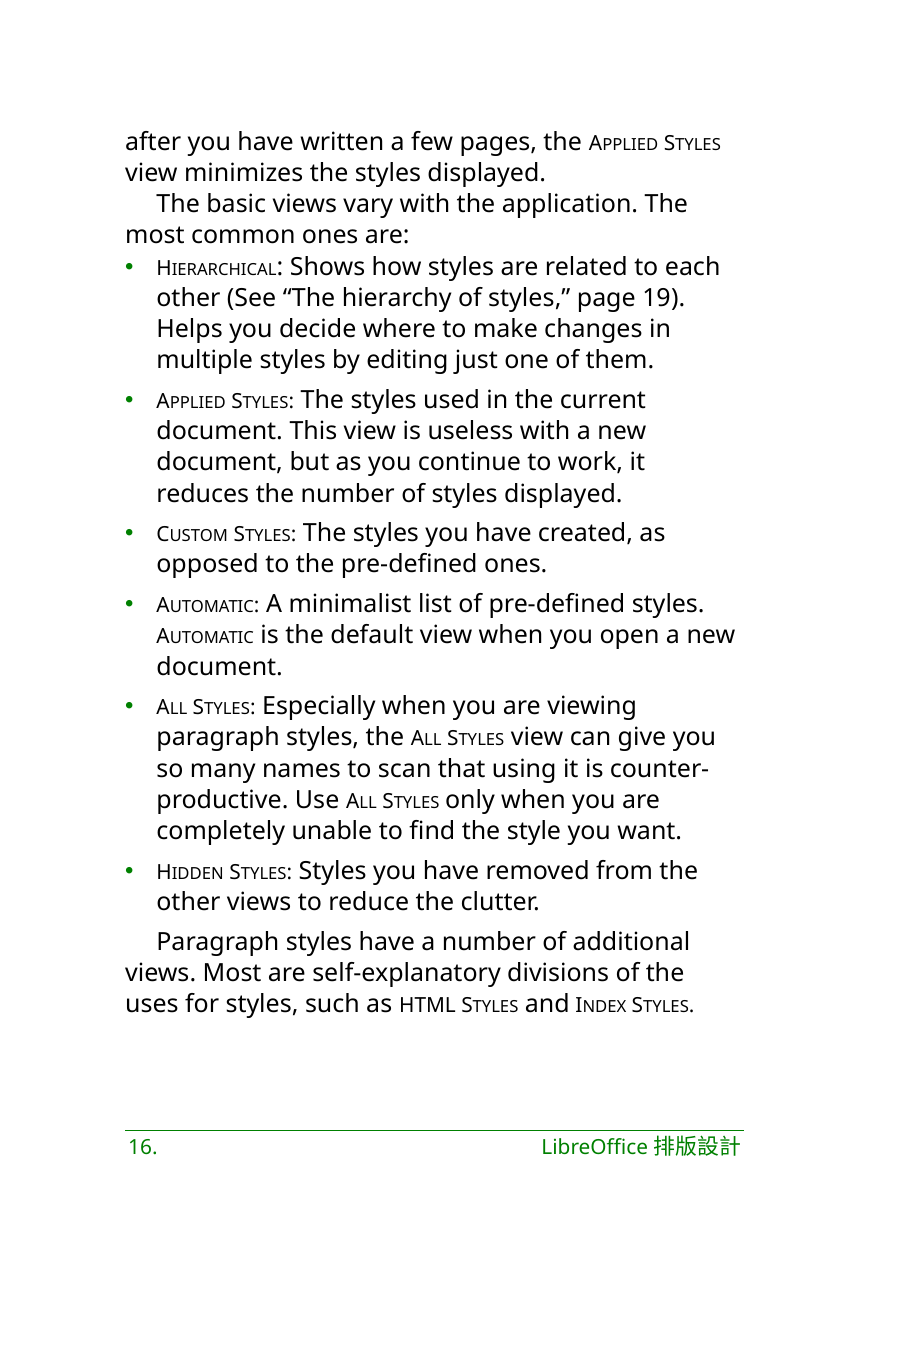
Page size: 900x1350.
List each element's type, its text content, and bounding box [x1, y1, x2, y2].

text after you have written a few pages, the Applied Styles view minimizes the styles displayed. [125, 125, 744, 187]
text The basic views vary with the application. The most common ones are: [125, 187, 744, 250]
text Paragraph styles have a number of additional views. Most are self-explanatory divisions of the uses for styles, such as HTML Styles and Index Styles. [125, 925, 744, 1019]
list Hierarchical: Shows how styles are related to each other (See “The hierarchy of styles,” page 16). Helps you decide where to make changes in multiple styles by editing just one of them. [125, 250, 744, 375]
list Automatic: A minimalist list of pre-defined styles. Automatic is the default view when you open a new document. [125, 587, 744, 681]
list Applied Styles: The styles used in the current document. This view is useless with a new document, but as you continue to work, it reduces the number of styles displayed. [125, 383, 744, 508]
list Hidden Styles: Styles you have removed from the other views to reduce the clutter. [125, 854, 744, 917]
list All Styles: Especially when you are viewing paragraph styles, the All Styles view can give you so many names to scan that using it is counter-productive. Use All Styles only when you are completely unable to find the style you want. [125, 689, 744, 846]
list Custom Styles: The styles you have created, as opposed to the pre-defined ones. [125, 517, 744, 579]
